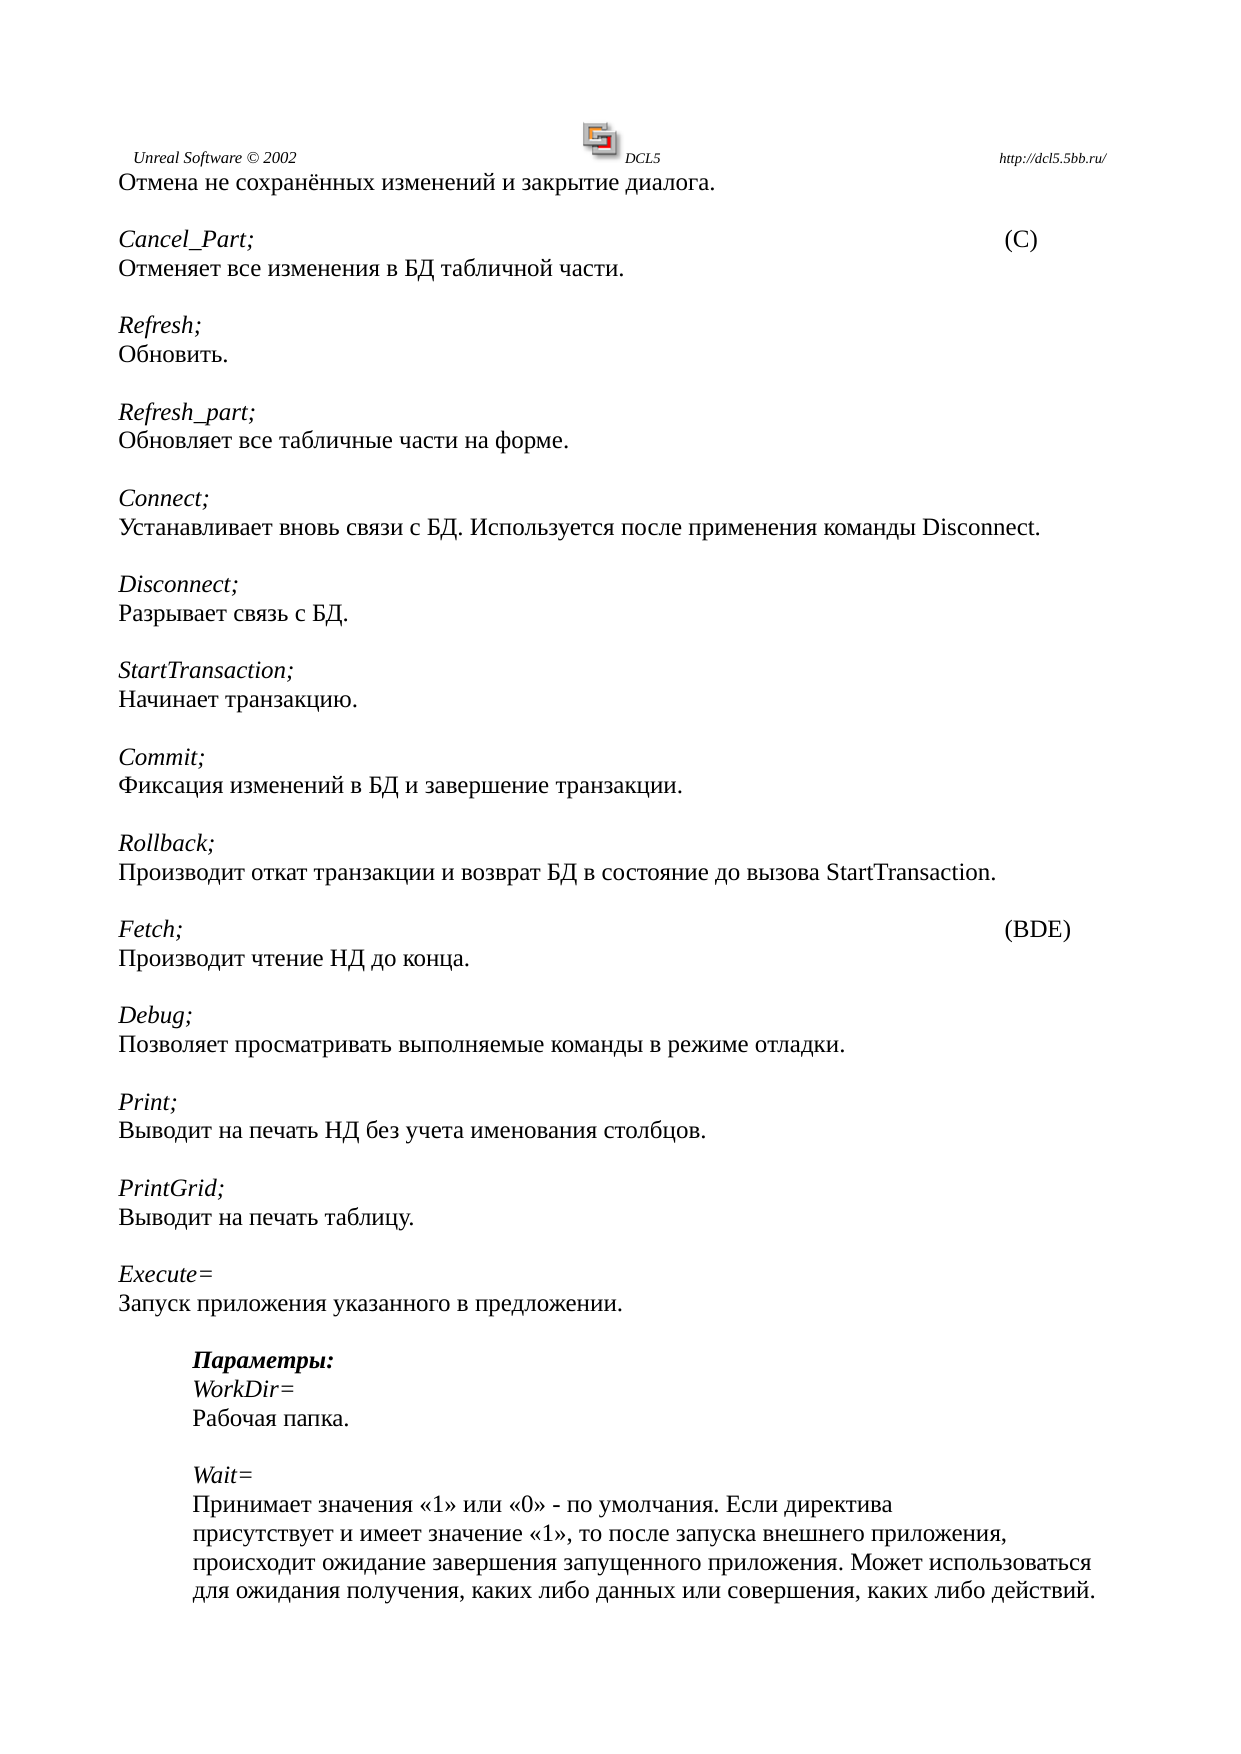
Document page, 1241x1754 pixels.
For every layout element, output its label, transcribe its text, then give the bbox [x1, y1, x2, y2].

text Производит чтение НД до конца. [118, 943, 1122, 972]
text Параметры: [118, 1345, 1122, 1374]
text Разрывает связь с БД. [118, 598, 1122, 627]
text Cancel_Part; (C) [118, 224, 1122, 253]
text WorkDir= [118, 1374, 1122, 1403]
text Позволяет просматривать выполняемые команды в режиме отладки. [118, 1029, 1122, 1058]
text Disconnect; [118, 569, 1122, 598]
text Выводит на печать НД без учета именования столбцов. [118, 1115, 1122, 1144]
text Refresh_part; [118, 397, 1122, 425]
picture [579, 118, 625, 164]
text Выводит на печать таблицу. [118, 1202, 1122, 1230]
text присутствует и имеет значение «1», то после запуска внешнего приложения, происходит ожидание завершения запущенного приложения. Может использоваться для ожидания получения, каких либо данных или совершения, каких либо действий. [193, 1518, 1122, 1604]
text Execute= [118, 1259, 1122, 1288]
text Принимает значения «1» или «0» - по умолчания. Если директива [118, 1489, 1122, 1518]
text Отмена не сохранённых изменений и закрытие диалога. [118, 167, 1122, 195]
text Обновляет все табличные части на форме. [118, 425, 1122, 454]
text StartTransaction; [118, 655, 1122, 684]
text Commit; [118, 742, 1122, 770]
text Запуск приложения указанного в предложении. [118, 1288, 1122, 1317]
text Обновить. [118, 339, 1122, 368]
text Fetch; (BDE) [118, 914, 1122, 943]
text Debug; [118, 1000, 1122, 1029]
text Производит откат транзакции и возврат БД в состояние до вызова StartTransaction. [118, 857, 1122, 885]
text Refresh; [118, 310, 1122, 339]
text Отменяет все изменения в БД табличной части. [118, 253, 1122, 282]
text Wait= [118, 1460, 1122, 1489]
text Рабочая папка. [118, 1403, 1122, 1432]
text Print; [118, 1087, 1122, 1115]
text Rollback; [118, 828, 1122, 857]
text Connect; [118, 483, 1122, 512]
text Начинает транзакцию. [118, 684, 1122, 713]
text Устанавливает вновь связи с БД. Используется после применения команды Disconnect. [118, 512, 1122, 540]
text PrintGrid; [118, 1173, 1122, 1202]
text Фиксация изменений в БД и завершение транзакции. [118, 770, 1122, 799]
